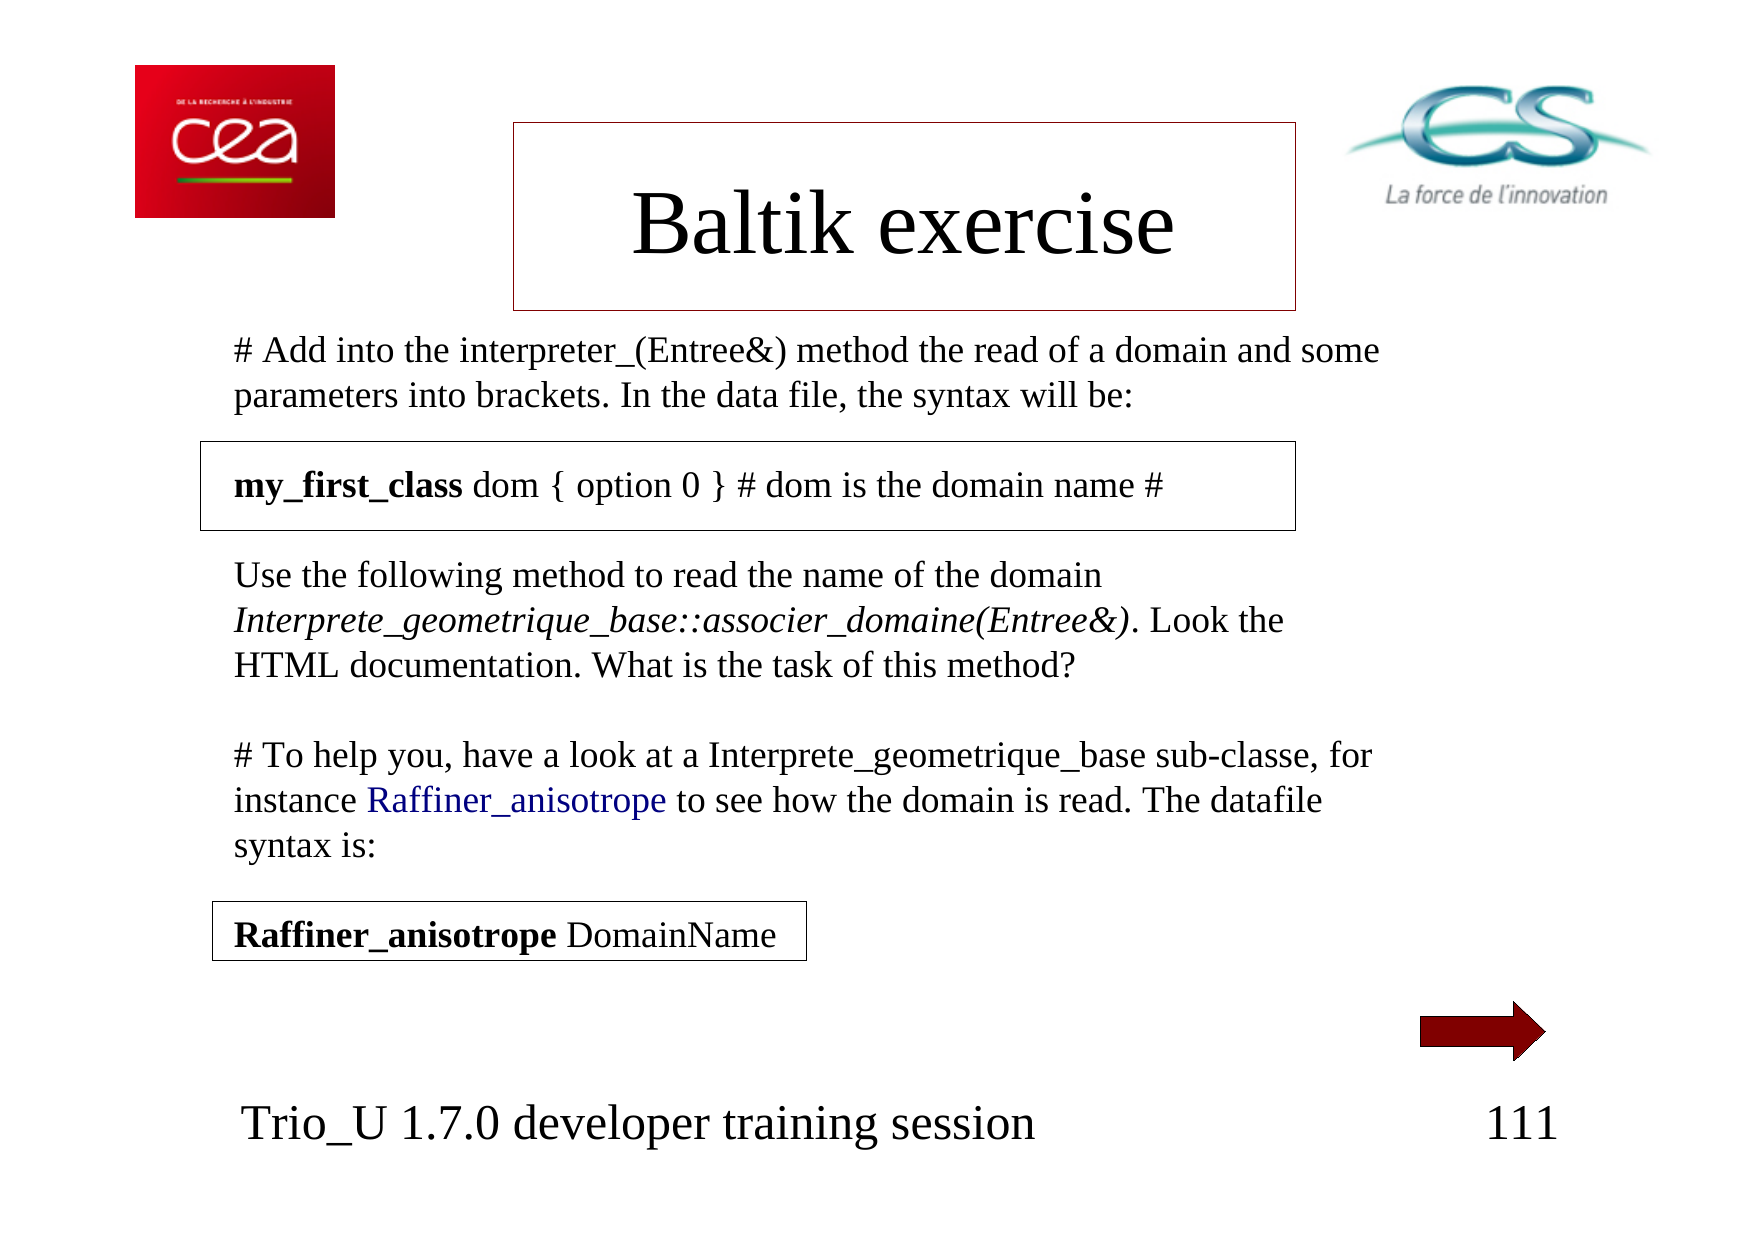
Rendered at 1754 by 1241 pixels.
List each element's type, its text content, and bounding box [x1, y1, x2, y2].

text_box # Add into the interpreter_(Entree&) method the read of a domain and some parameters into brackets. In the data file, the syntax will be: my_first_class dom { option 0 } # dom is the domain name # Use the following method to read the name of the domain Interprete_geometrique_base::associer_domaine(Entree&). Look the HTML documentation. What is the task of this method? # To help you, have a look at a Interprete_geometrique_base sub-classe, for instance Raffiner_anisotrope to see how the domain is read. The datafile syntax is: Raffiner_anisotrope DomainName [219, 902, 806, 960]
text_box # Add into the interpreter_(Entree&) method the read of a domain and some parameters into brackets. In the data file, the syntax will be: my_first_class dom { option 0 } # dom is the domain name # Use the following method to read the name of the domain Interprete_geometrique_base::associer_domaine(Entree&). Look the HTML documentation. What is the task of this method? # To help you, have a look at a Interprete_geometrique_base sub-classe, for instance Raffiner_anisotrope to see how the domain is read. The datafile syntax is: Raffiner_anisotrope DomainName [219, 442, 1295, 530]
text_box [1420, 1001, 1546, 1061]
text_box # Add into the interpreter_(Entree&) method the read of a domain and some parameters into brackets. In the data file, the syntax will be: my_first_class dom { option 0 } # dom is the domain name # Use the following method to read the name of the domain Interprete_geometrique_base::associer_domaine(Entree&). Look the HTML documentation. What is the task of this method? # To help you, have a look at a Interprete_geometrique_base sub-classe, for instance Raffiner_anisotrope to see how the domain is read. The datafile syntax is: Raffiner_anisotrope DomainName [219, 316, 1408, 1008]
title Baltik exercise [513, 122, 1296, 311]
picture [135, 65, 335, 218]
picture [1340, 73, 1662, 218]
